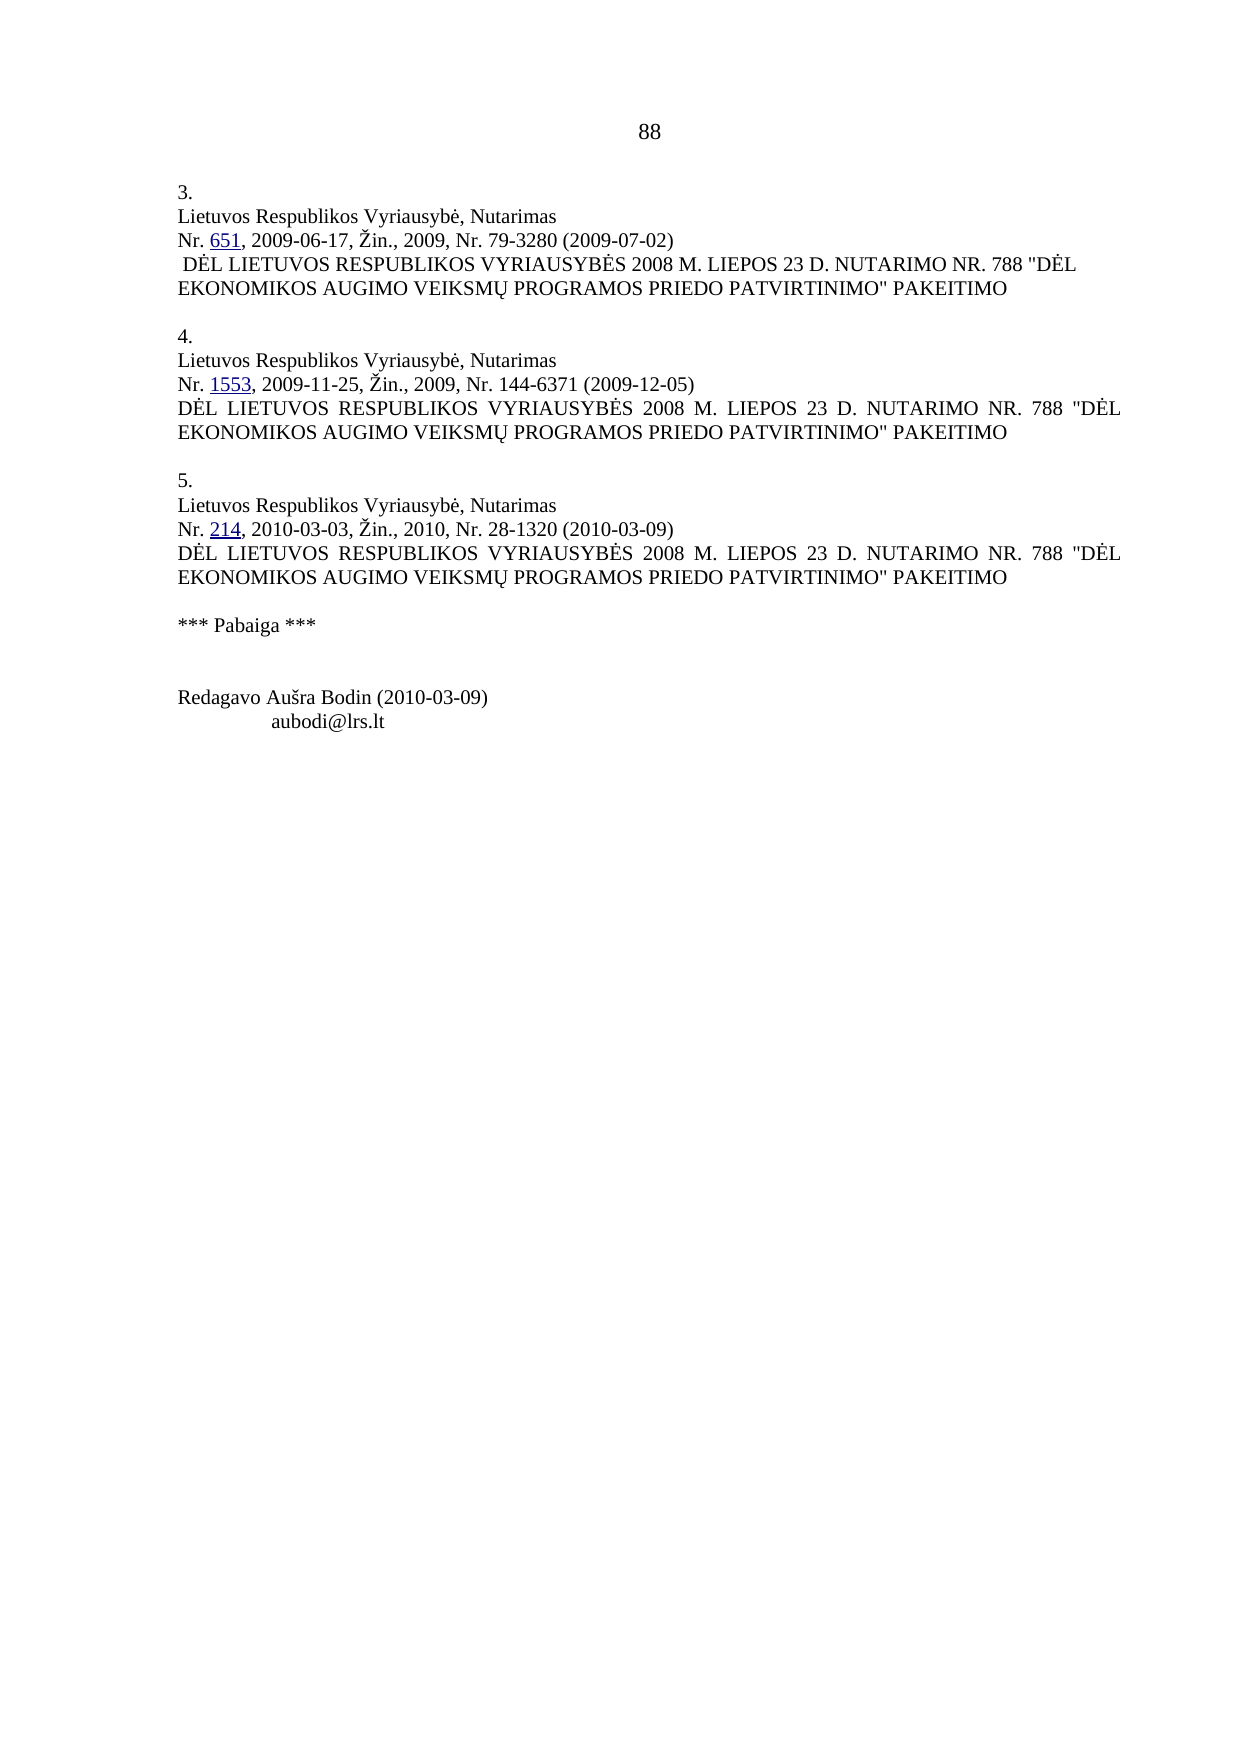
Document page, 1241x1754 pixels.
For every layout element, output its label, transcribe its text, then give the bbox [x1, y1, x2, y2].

text DĖL LIETUVOS RESPUBLIKOS VYRIAUSYBĖS 2008 M. LIEPOS 23 D. NUTARIMO NR. 788 "DĖL EKONOMIKOS AUGIMO VEIKSMŲ PROGRAMOS PRIEDO PATVIRTINIMO" PAKEITIMO [177, 252, 1122, 300]
text Lietuvos Respublikos Vyriausybė, Nutarimas [177, 348, 1122, 372]
text *** Pabaiga *** [177, 613, 1122, 637]
text Lietuvos Respublikos Vyriausybė, Nutarimas [177, 204, 1122, 228]
text DĖL LIETUVOS RESPUBLIKOS VYRIAUSYBĖS 2008 M. LIEPOS 23 D. NUTARIMO NR. 788 "DĖL EKONOMIKOS AUGIMO VEIKSMŲ PROGRAMOS PRIEDO PATVIRTINIMO" PAKEITIMO [177, 541, 1122, 589]
text Lietuvos Respublikos Vyriausybė, Nutarimas [177, 492, 1122, 517]
text Redagavo Aušra Bodin (2010-03-09) [177, 685, 1122, 709]
text Nr. 214, 2010-03-03, Žin., 2010, Nr. 28-1320 (2010-03-09) [177, 517, 1122, 541]
text Nr. 1553, 2009-11-25, Žin., 2009, Nr. 144-6371 (2009-12-05) [177, 372, 1122, 396]
text aubodi@lrs.lt [177, 709, 1122, 733]
text Nr. 651, 2009-06-17, Žin., 2009, Nr. 79-3280 (2009-07-02) [177, 228, 1122, 252]
text DĖL LIETUVOS RESPUBLIKOS VYRIAUSYBĖS 2008 M. LIEPOS 23 D. NUTARIMO NR. 788 "DĖL EKONOMIKOS AUGIMO VEIKSMŲ PROGRAMOS PRIEDO PATVIRTINIMO" PAKEITIMO [177, 396, 1122, 444]
text 4. [177, 324, 1122, 348]
text 5. [177, 468, 1122, 492]
text 3. [177, 180, 1122, 204]
